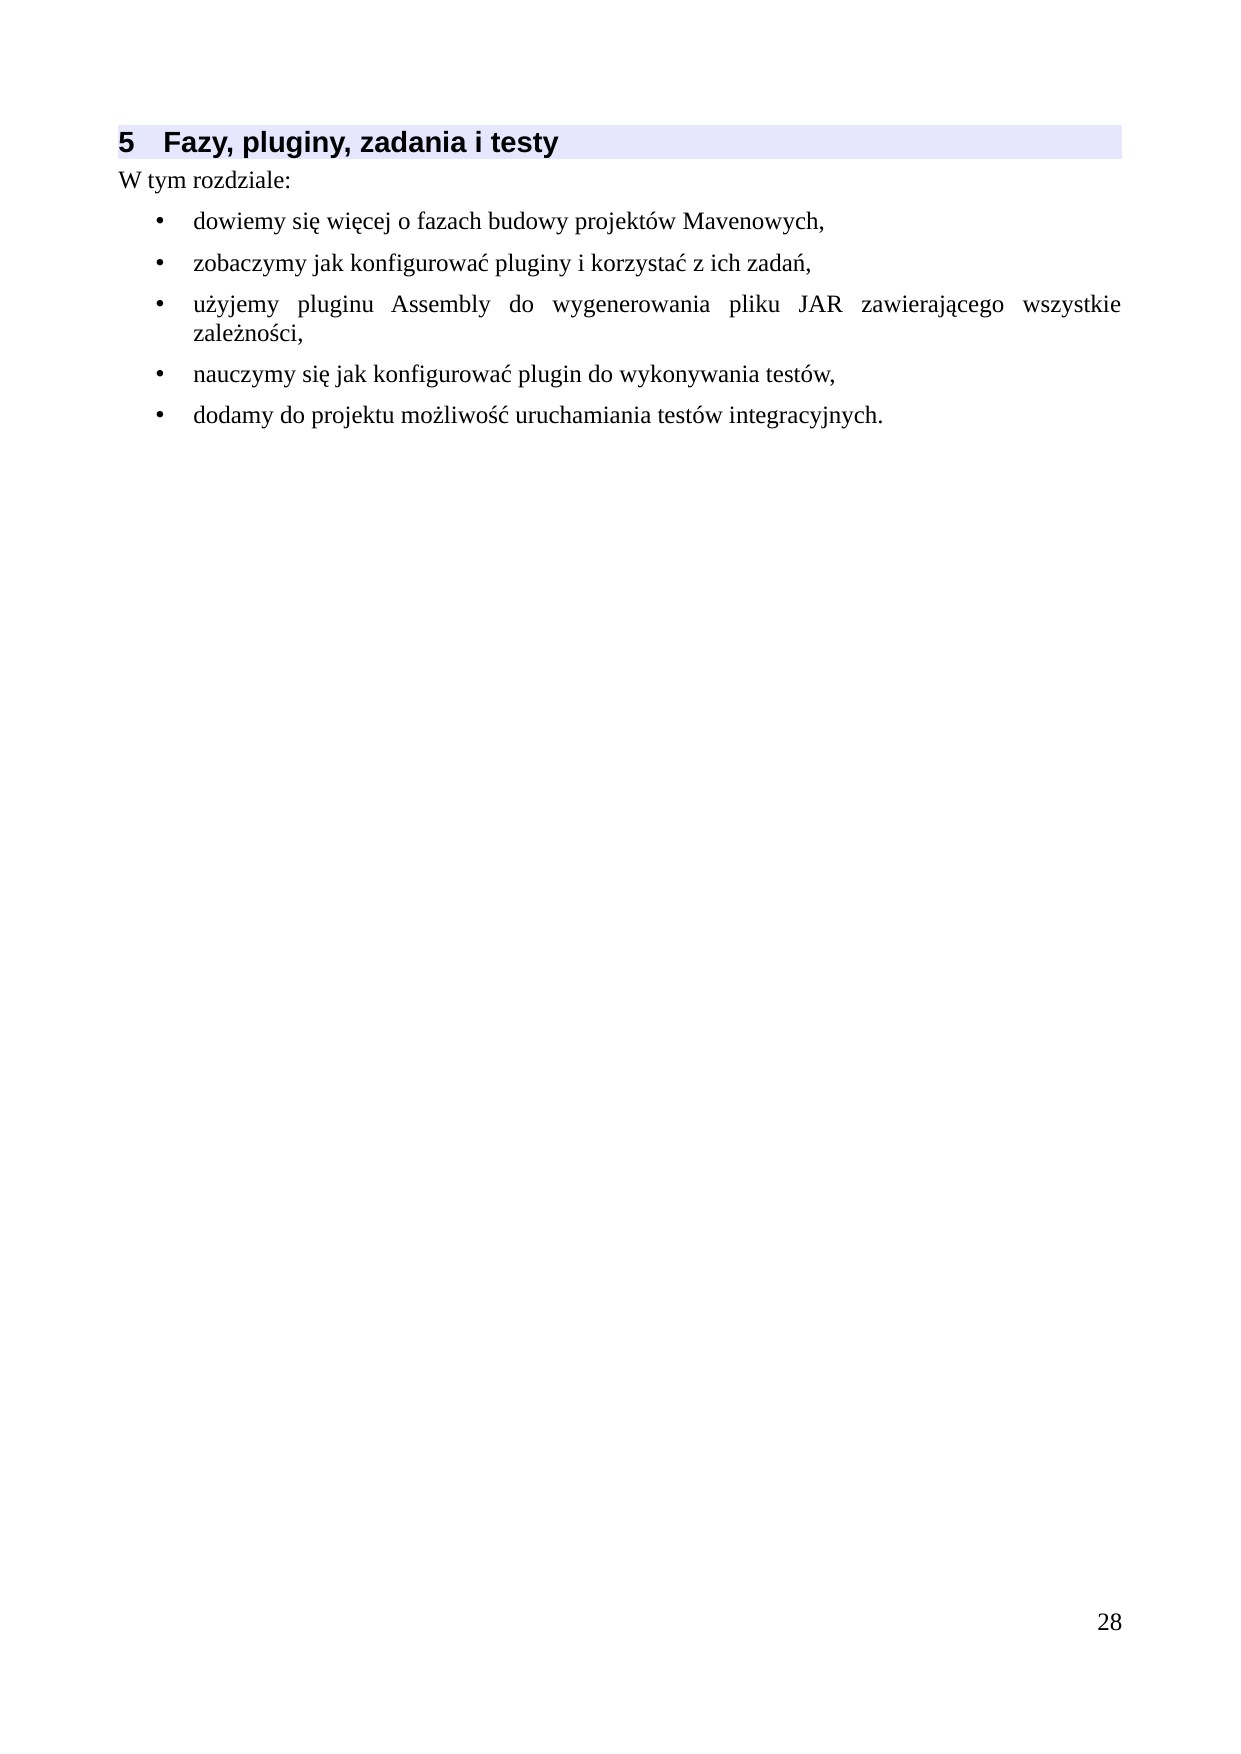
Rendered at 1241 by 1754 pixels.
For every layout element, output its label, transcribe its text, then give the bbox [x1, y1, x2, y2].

list nauczymy się jak konfigurować plugin do wykonywania testów, [156, 359, 1122, 388]
text W tym rozdziale: [118, 165, 1122, 194]
list użyjemy pluginu Assembly do wygenerowania pliku JAR zawierającego wszystkie zależności, [156, 289, 1122, 346]
list dodamy do projektu możliwość uruchamiania testów integracyjnych. [156, 400, 1122, 429]
list dowiemy się więcej o fazach budowy projektów Mavenowych, [156, 206, 1122, 235]
list zobaczymy jak konfigurować pluginy i korzystać z ich zadań, [156, 248, 1122, 276]
subtitle Fazy, pluginy, zadania i testy [118, 125, 1122, 159]
